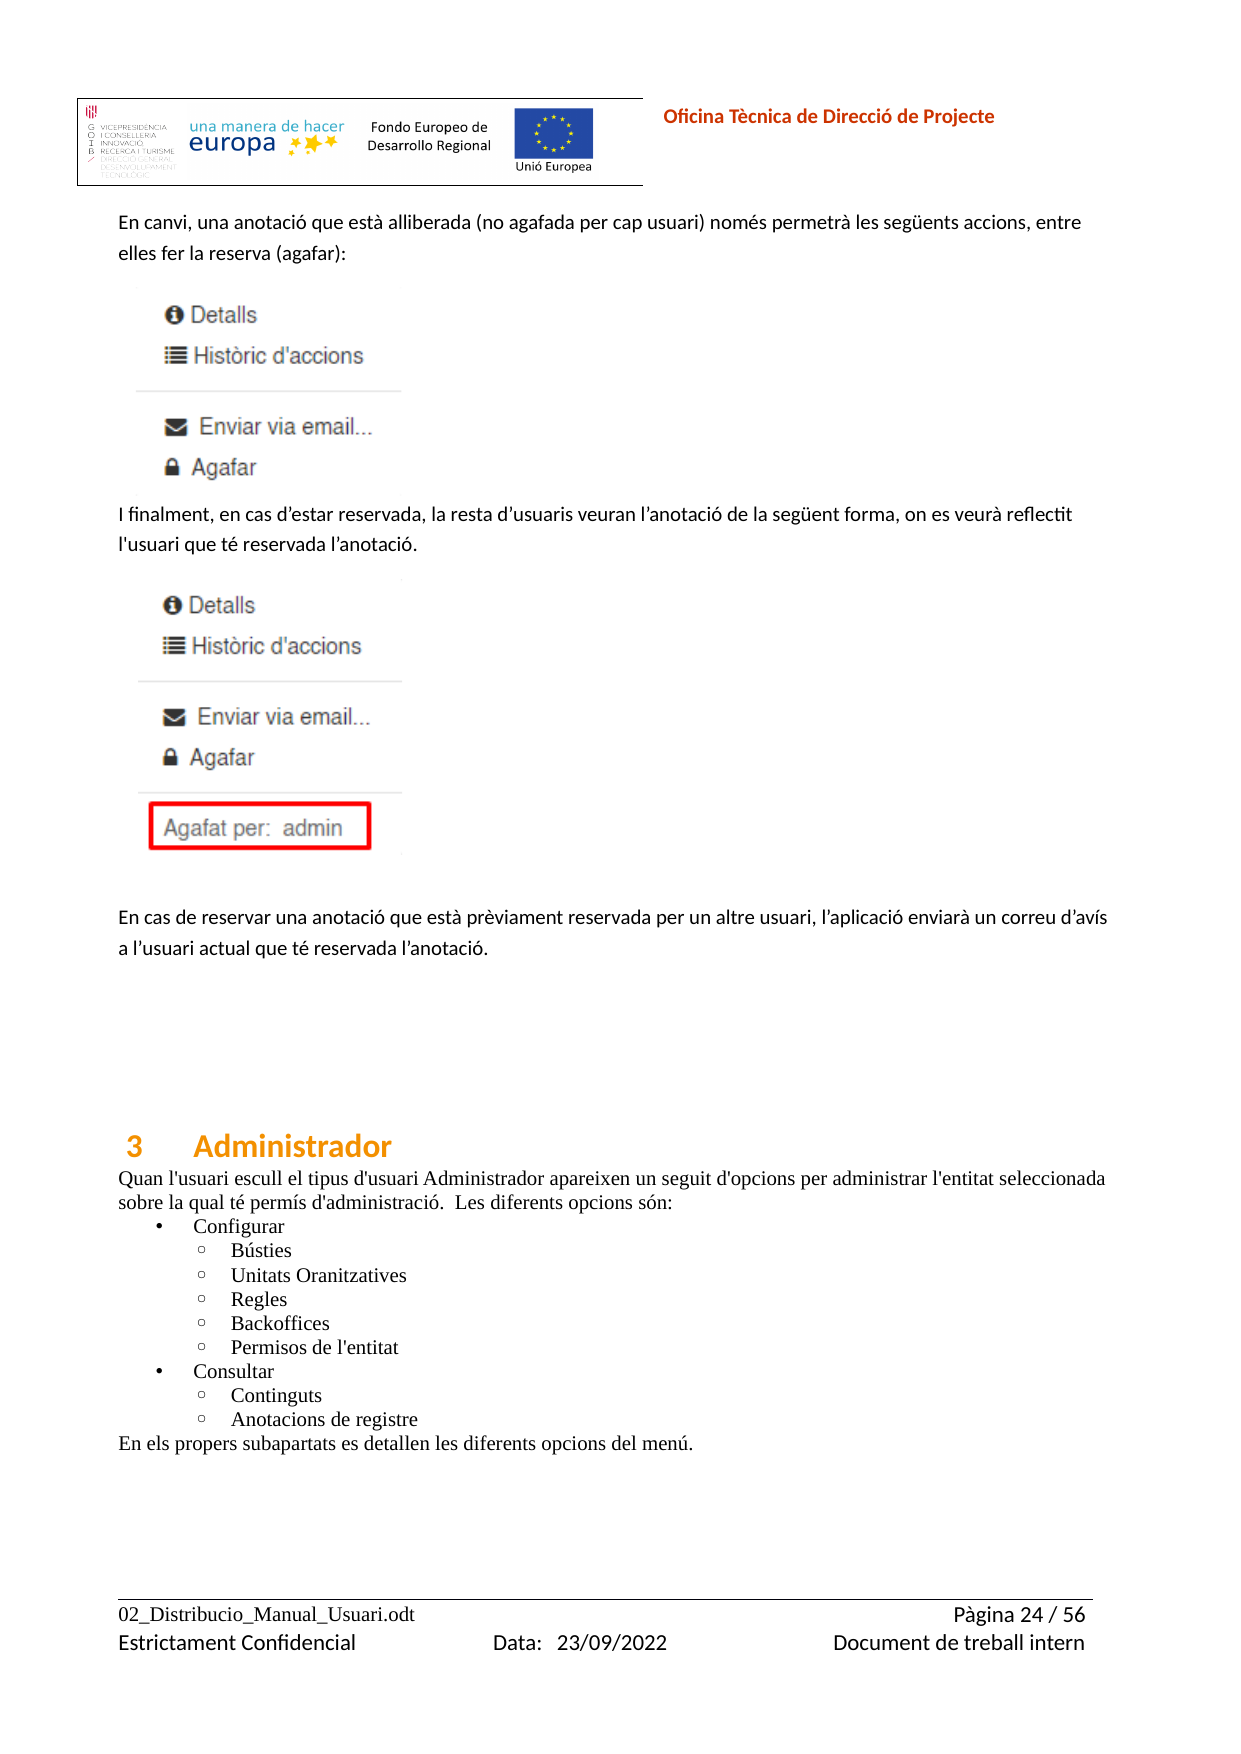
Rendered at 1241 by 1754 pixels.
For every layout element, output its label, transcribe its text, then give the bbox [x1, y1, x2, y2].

picture [187, 103, 599, 180]
list Bústies [193, 1238, 1122, 1262]
text En canvi, una anotació que està alliberada (no agafada per cap usuari) només permetrà les següents accions, entre elles fer la reserva (agafar): [118, 209, 1122, 265]
text I finalment, en cas d’estar reservada, la resta d’usuaris veuran l’anotació de la següent forma, on es veurà reflectit l'usuari que té reservada l’anotació. [118, 496, 1122, 557]
picture [138, 579, 403, 855]
picture [82, 103, 181, 180]
list Configurar [156, 1214, 1122, 1238]
list Consultar [156, 1359, 1122, 1383]
list Continguts [193, 1383, 1122, 1407]
list Backoffices [193, 1311, 1122, 1335]
text Quan l'usuari escull el tipus d'usuari Administrador apareixen un seguit d'opcions per administrar l'entitat seleccionada sobre la qual té permís d'administració. Les diferents opcions són: [118, 1166, 1122, 1214]
list Unitats Oranitzatives [193, 1262, 1122, 1287]
list Permisos de l'entitat [193, 1335, 1122, 1359]
subtitle Administrador [118, 1126, 1122, 1166]
text En cas de reservar una anotació que està prèviament reservada per un altre usuari, l’aplicació enviarà un correu d’avís a l’usuari actual que té reservada l’anotació. [118, 904, 1122, 960]
picture [135, 287, 402, 496]
list Anotacions de registre [193, 1407, 1122, 1431]
list Regles [193, 1287, 1122, 1311]
text En els propers subapartats es detallen les diferents opcions del menú. [118, 1431, 1122, 1455]
